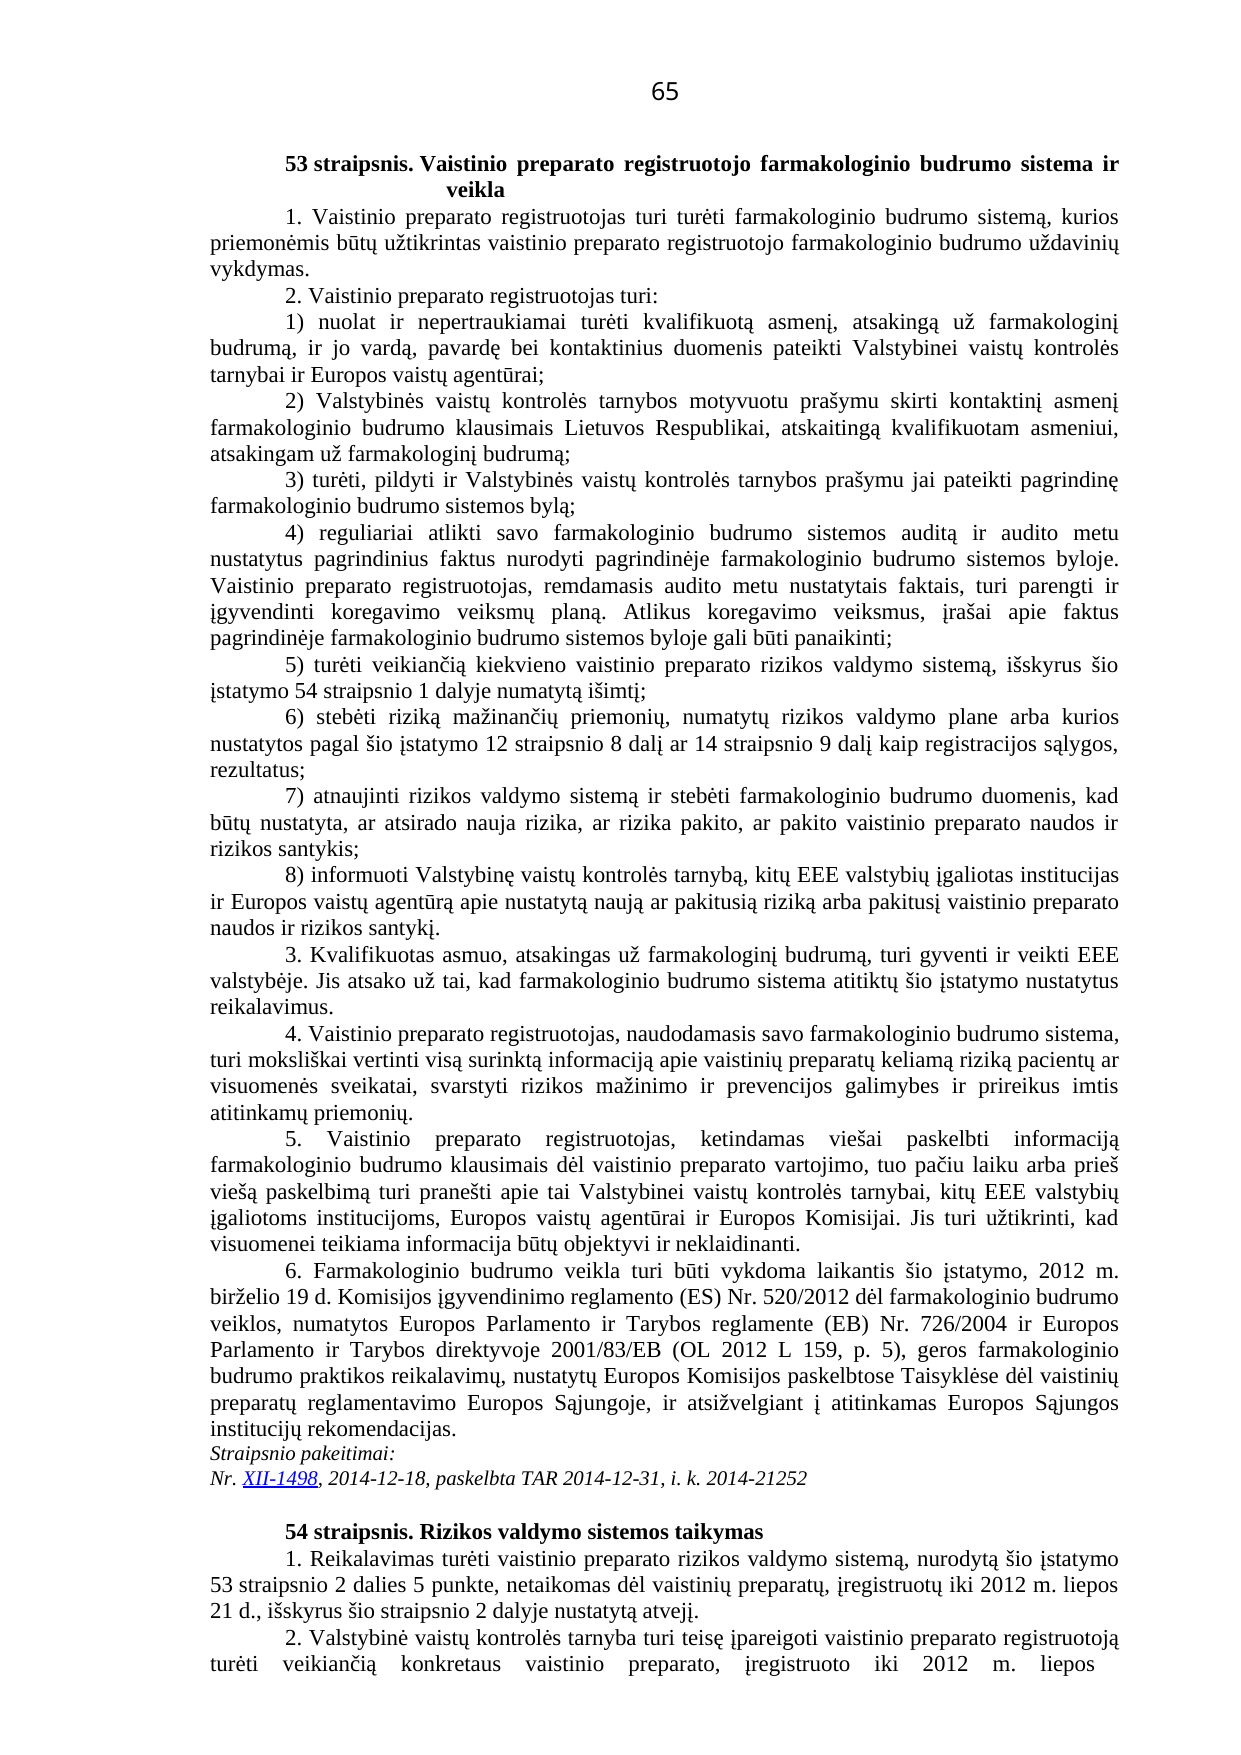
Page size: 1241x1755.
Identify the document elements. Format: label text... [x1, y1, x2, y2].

text 1) nuolat ir nepertraukiamai turėti kvalifikuotą asmenį, atsakingą už farmakologinį budrumą, ir jo vardą, pavardę bei kontaktinius duomenis pateikti Valstybinei vaistų kontrolės tarnybai ir Europos vaistų agentūrai; [210, 308, 1120, 387]
text 2) Valstybinės vaistų kontrolės tarnybos motyvuotu prašymu skirti kontaktinį asmenį farmakologinio budrumo klausimais Lietuvos Respublikai, atskaitingą kvalifikuotam asmeniui, atsakingam už farmakologinį budrumą; [210, 387, 1120, 466]
text 8) informuoti Valstybinę vaistų kontrolės tarnybą, kitų EEE valstybių įgaliotas institucijas ir Europos vaistų agentūrą apie nustatytą naują ar pakitusią riziką arba pakitusį vaistinio preparato naudos ir rizikos santykį. [210, 862, 1120, 941]
text 5) turėti veikiančią kiekvieno vaistinio preparato rizikos valdymo sistemą, išskyrus šio įstatymo 54 straipsnio 1 dalyje numatytą išimtį; [210, 651, 1120, 703]
text 7) atnaujinti rizikos valdymo sistemą ir stebėti farmakologinio budrumo duomenis, kad būtų nustatyta, ar atsirado nauja rizika, ar rizika pakito, ar pakito vaistinio preparato naudos ir rizikos santykis; [210, 782, 1120, 862]
text 4) reguliariai atlikti savo farmakologinio budrumo sistemos auditą ir audito metu nustatytus pagrindinius faktus nurodyti pagrindinėje farmakologinio budrumo sistemos byloje. Vaistinio preparato registruotojas, remdamasis audito metu nustatytais faktais, turi parengti ir įgyvendinti koregavimo veiksmų planą. Atlikus koregavimo veiksmus, įrašai apie faktus pagrindinėje farmakologinio budrumo sistemos byloje gali būti panaikinti; [210, 519, 1120, 651]
text 1. Reikalavimas turėti vaistinio preparato rizikos valdymo sistemą, nurodytą šio įstatymo 53 straipsnio 2 dalies 5 punkte, netaikomas dėl vaistinių preparatų, įregistruotų iki 2012 m. liepos 21 d., išskyrus šio straipsnio 2 dalyje nustatytą atvejį. [210, 1544, 1120, 1624]
text 5. Vaistinio preparato registruotojas, ketindamas viešai paskelbti informaciją farmakologinio budrumo klausimais dėl vaistinio preparato vartojimo, tuo pačiu laiku arba prieš viešą paskelbimą turi pranešti apie tai Valstybinei vaistų kontrolės tarnybai, kitų EEE valstybių įgaliotoms institucijoms, Europos vaistų agentūrai ir Europos Komisijai. Jis turi užtikrinti, kad visuomenei teikiama informacija būtų objektyvi ir neklaidinanti. [210, 1125, 1120, 1257]
text 3) turėti, pildyti ir Valstybinės vaistų kontrolės tarnybos prašymu jai pateikti pagrindinę farmakologinio budrumo sistemos bylą; [210, 466, 1120, 519]
text 6. Farmakologinio budrumo veikla turi būti vykdoma laikantis šio įstatymo, 2012 m. birželio 19 d. Komisijos įgyvendinimo reglamento (ES) Nr. 520/2012 dėl farmakologinio budrumo veiklos, numatytos Europos Parlamento ir Tarybos reglamente (EB) Nr. 726/2004 ir Europos Parlamento ir Tarybos direktyvoje 2001/83/EB (OL 2012 L 159, p. 5), geros farmakologinio budrumo praktikos reikalavimų, nustatytų Europos Komisijos paskelbtose Taisyklėse dėl vaistinių preparatų reglamentavimo Europos Sąjungoje, ir atsižvelgiant į atitinkamas Europos Sąjungos institucijų rekomendacijas. [210, 1257, 1120, 1441]
text 1. Vaistinio preparato registruotojas turi turėti farmakologinio budrumo sistemą, kurios priemonėmis būtų užtikrintas vaistinio preparato registruotojo farmakologinio budrumo uždavinių vykdymas. [210, 203, 1120, 282]
text 53 straipsnis. Vaistinio preparato registruotojo farmakologinio budrumo sistema ir veikla [285, 150, 1120, 203]
text 2. Vaistinio preparato registruotojas turi: [210, 282, 1120, 308]
text 2. Valstybinė vaistų kontrolės tarnyba turi teisę įpareigoti vaistinio preparato registruotoją turėti veikiančią konkretaus vaistinio preparato, įregistruoto iki 2012 m. liepos [210, 1624, 1120, 1676]
text 3. Kvalifikuotas asmuo, atsakingas už farmakologinį budrumą, turi gyventi ir veikti EEE valstybėje. Jis atsako už tai, kad farmakologinio budrumo sistema atitiktų šio įstatymo nustatytus reikalavimus. [210, 941, 1120, 1020]
text 54 straipsnis. Rizikos valdymo sistemos taikymas [210, 1518, 1120, 1544]
text Straipsnio pakeitimai: [210, 1441, 1120, 1465]
text 6) stebėti riziką mažinančių priemonių, numatytų rizikos valdymo plane arba kurios nustatytos pagal šio įstatymo 12 straipsnio 8 dalį ar 14 straipsnio 9 dalį kaip registracijos sąlygos, rezultatus; [210, 703, 1120, 782]
text Nr. XII-1498, 2014-12-18, paskelbta TAR 2014-12-31, i. k. 2014-21252 [210, 1465, 1120, 1489]
text 4. Vaistinio preparato registruotojas, naudodamasis savo farmakologinio budrumo sistema, turi moksliškai vertinti visą surinktą informaciją apie vaistinių preparatų keliamą riziką pacientų ar visuomenės sveikatai, svarstyti rizikos mažinimo ir prevencijos galimybes ir prireikus imtis atitinkamų priemonių. [210, 1020, 1120, 1125]
